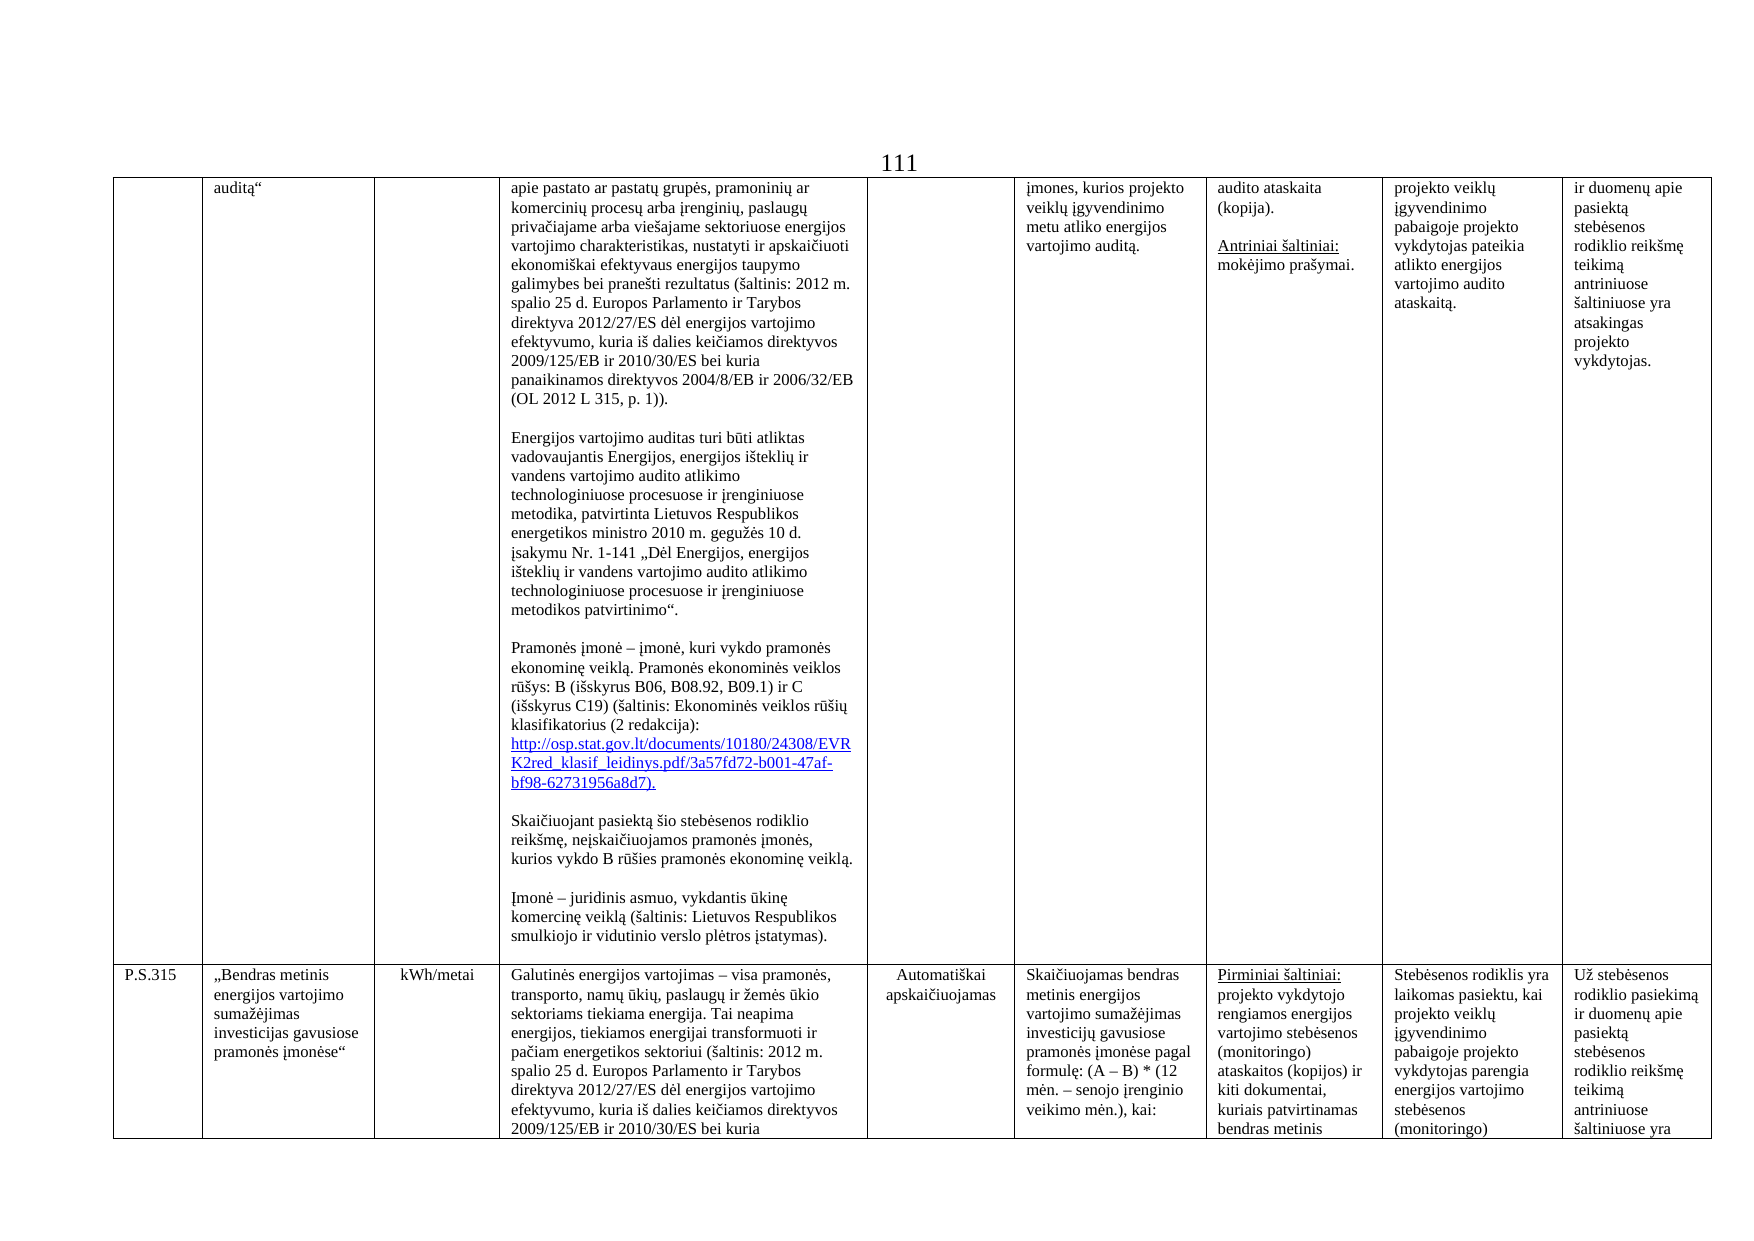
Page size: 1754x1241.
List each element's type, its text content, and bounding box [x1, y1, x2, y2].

table_cell ir duomenų apie pasiektą stebėsenos rodiklio reikšmę teikimą antriniuose šaltiniuose yra atsakingas projekto vykdytojas. [1563, 178, 1711, 964]
table_cell Stebėsenos rodiklis yra laikomas pasiektu, kai projekto veiklų įgyvendinimo pabaigoje projekto vykdytojas parengia energijos vartojimo stebėsenos (monitoringo) [1383, 965, 1562, 1138]
table_cell įmones, kurios projekto veiklų įgyvendinimo metu atliko energijos vartojimo auditą. [1015, 178, 1206, 964]
table_cell [868, 178, 1014, 964]
table_cell Automatiškai apskaičiuojamas [868, 965, 1014, 1138]
table_cell Galutinės energijos vartojimas – visa pramonės, transporto, namų ūkių, paslaugų ir žemės ūkio sektoriams tiekiama energija. Tai neapima energijos, tiekiamos energijai transformuoti ir pačiam energetikos sektoriui (šaltinis: 2012 m. spalio 25 d. Europos Parlamento ir Tarybos direktyva 2012/27/ES dėl energijos vartojimo efektyvumo, kuria iš dalies keičiamos direktyvos 2009/125/EB ir 2010/30/ES bei kuria [500, 965, 867, 1138]
table_cell Skaičiuojamas bendras metinis energijos vartojimo sumažėjimas investicijų gavusiose pramonės įmonėse pagal formulę: (A – B) * (12 mėn. – senojo įrenginio veikimo mėn.), kai: [1015, 965, 1206, 1138]
table_cell audito ataskaita (kopija). Antriniai šaltiniai: mokėjimo prašymai. [1207, 178, 1382, 964]
table_cell „Bendras metinis energijos vartojimo sumažėjimas investicijas gavusiose pramonės įmonėse“ [203, 965, 374, 1138]
table_cell projekto veiklų įgyvendinimo pabaigoje projekto vykdytojas pateikia atlikto energijos vartojimo audito ataskaitą. [1383, 178, 1562, 964]
table_cell kWh/metai [375, 965, 499, 1138]
table_cell auditą“ [203, 178, 374, 964]
table_cell [114, 178, 202, 964]
table_cell P.S.315 [114, 965, 202, 1138]
table_cell Už stebėsenos rodiklio pasiekimą ir duomenų apie pasiektą stebėsenos rodiklio reikšmę teikimą antriniuose šaltiniuose yra [1563, 965, 1711, 1138]
table_cell [375, 178, 499, 964]
table_cell Pirminiai šaltiniai: projekto vykdytojo rengiamos energijos vartojimo stebėsenos (monitoringo) ataskaitos (kopijos) ir kiti dokumentai, kuriais patvirtinamas bendras metinis [1207, 965, 1382, 1138]
table_cell apie pastato ar pastatų grupės, pramoninių ar komercinių procesų arba įrenginių, paslaugų privačiajame arba viešajame sektoriuose energijos vartojimo charakteristikas, nustatyti ir apskaičiuoti ekonomiškai efektyvaus energijos taupymo galimybes bei pranešti rezultatus (šaltinis: 2012 m. spalio 25 d. Europos Parlamento ir Tarybos direktyva 2012/27/ES dėl energijos vartojimo efektyvumo, kuria iš dalies keičiamos direktyvos 2009/125/EB ir 2010/30/ES bei kuria panaikinamos direktyvos 2004/8/EB ir 2006/32/EB (OL 2012 L 315, p. 1)). Energijos vartojimo auditas turi būti atliktas vadovaujantis Energijos, energijos išteklių ir vandens vartojimo audito atlikimo technologiniuose procesuose ir įrenginiuose metodika, patvirtinta Lietuvos Respublikos energetikos ministro 2010 m. gegužės 10 d. įsakymu Nr. 1-141 „Dėl Energijos, energijos išteklių ir vandens vartojimo audito atlikimo technologiniuose procesuose ir įrenginiuose metodikos patvirtinimo“. Pramonės įmonė – įmonė, kuri vykdo pramonės ekonominę veiklą. Pramonės ekonominės veiklos rūšys: B (išskyrus B06, B08.92, B09.1) ir C (išskyrus C19) (šaltinis: Ekonominės veiklos rūšių klasifikatorius (2 redakcija): http://osp.stat.gov.lt/documents/10180/24308/EVRK2red_klasif_leidinys.pdf/3a57fd72-b001-47af-bf98-62731956a8d7). Skaičiuojant pasiektą šio stebėsenos rodiklio reikšmę, neįskaičiuojamos pramonės įmonės, kurios vykdo B rūšies pramonės ekonominę veiklą. Įmonė – juridinis asmuo, vykdantis ūkinę komercinę veiklą (šaltinis: Lietuvos Respublikos smulkiojo ir vidutinio verslo plėtros įstatymas). [500, 178, 867, 964]
